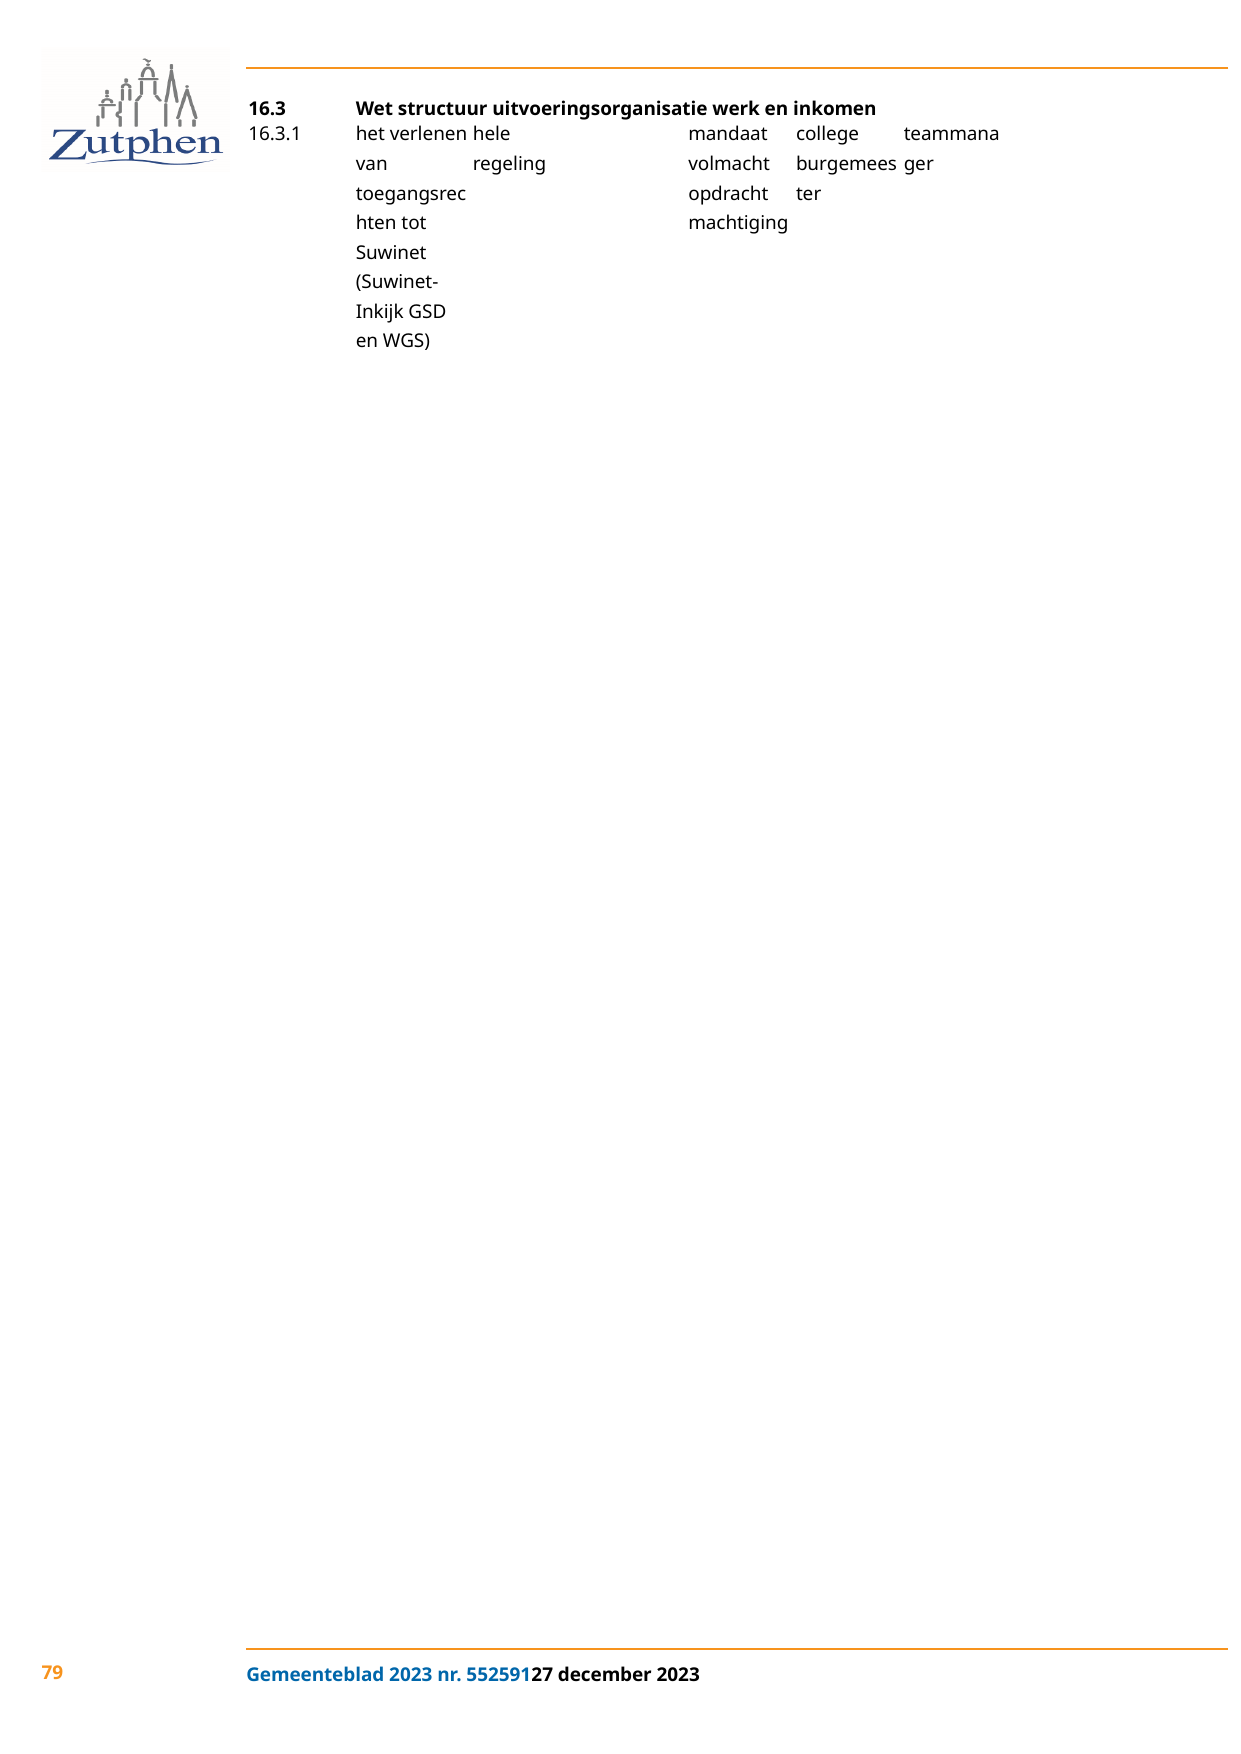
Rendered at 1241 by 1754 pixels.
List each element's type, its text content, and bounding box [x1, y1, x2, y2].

table_cell het verlenen van toegangsrechten tot Suwinet (Suwinet-Inkijk GSD en WGS) [356, 121, 473, 353]
table_cell [1011, 121, 1152, 353]
picture [41, 47, 231, 172]
table_cell mandaat volmacht opdracht machtiging [688, 121, 796, 353]
table_cell hele regeling [473, 121, 580, 353]
table_cell 16.3 [248, 95, 356, 121]
table_cell [580, 121, 688, 353]
table_cell 16.3.1 [248, 121, 356, 353]
table_cell Wet structuur uitvoeringsorganisatie werk en inkomen [356, 95, 1152, 121]
table_cell teammanager [904, 121, 1011, 353]
table_cell college burgemeester [796, 121, 903, 353]
